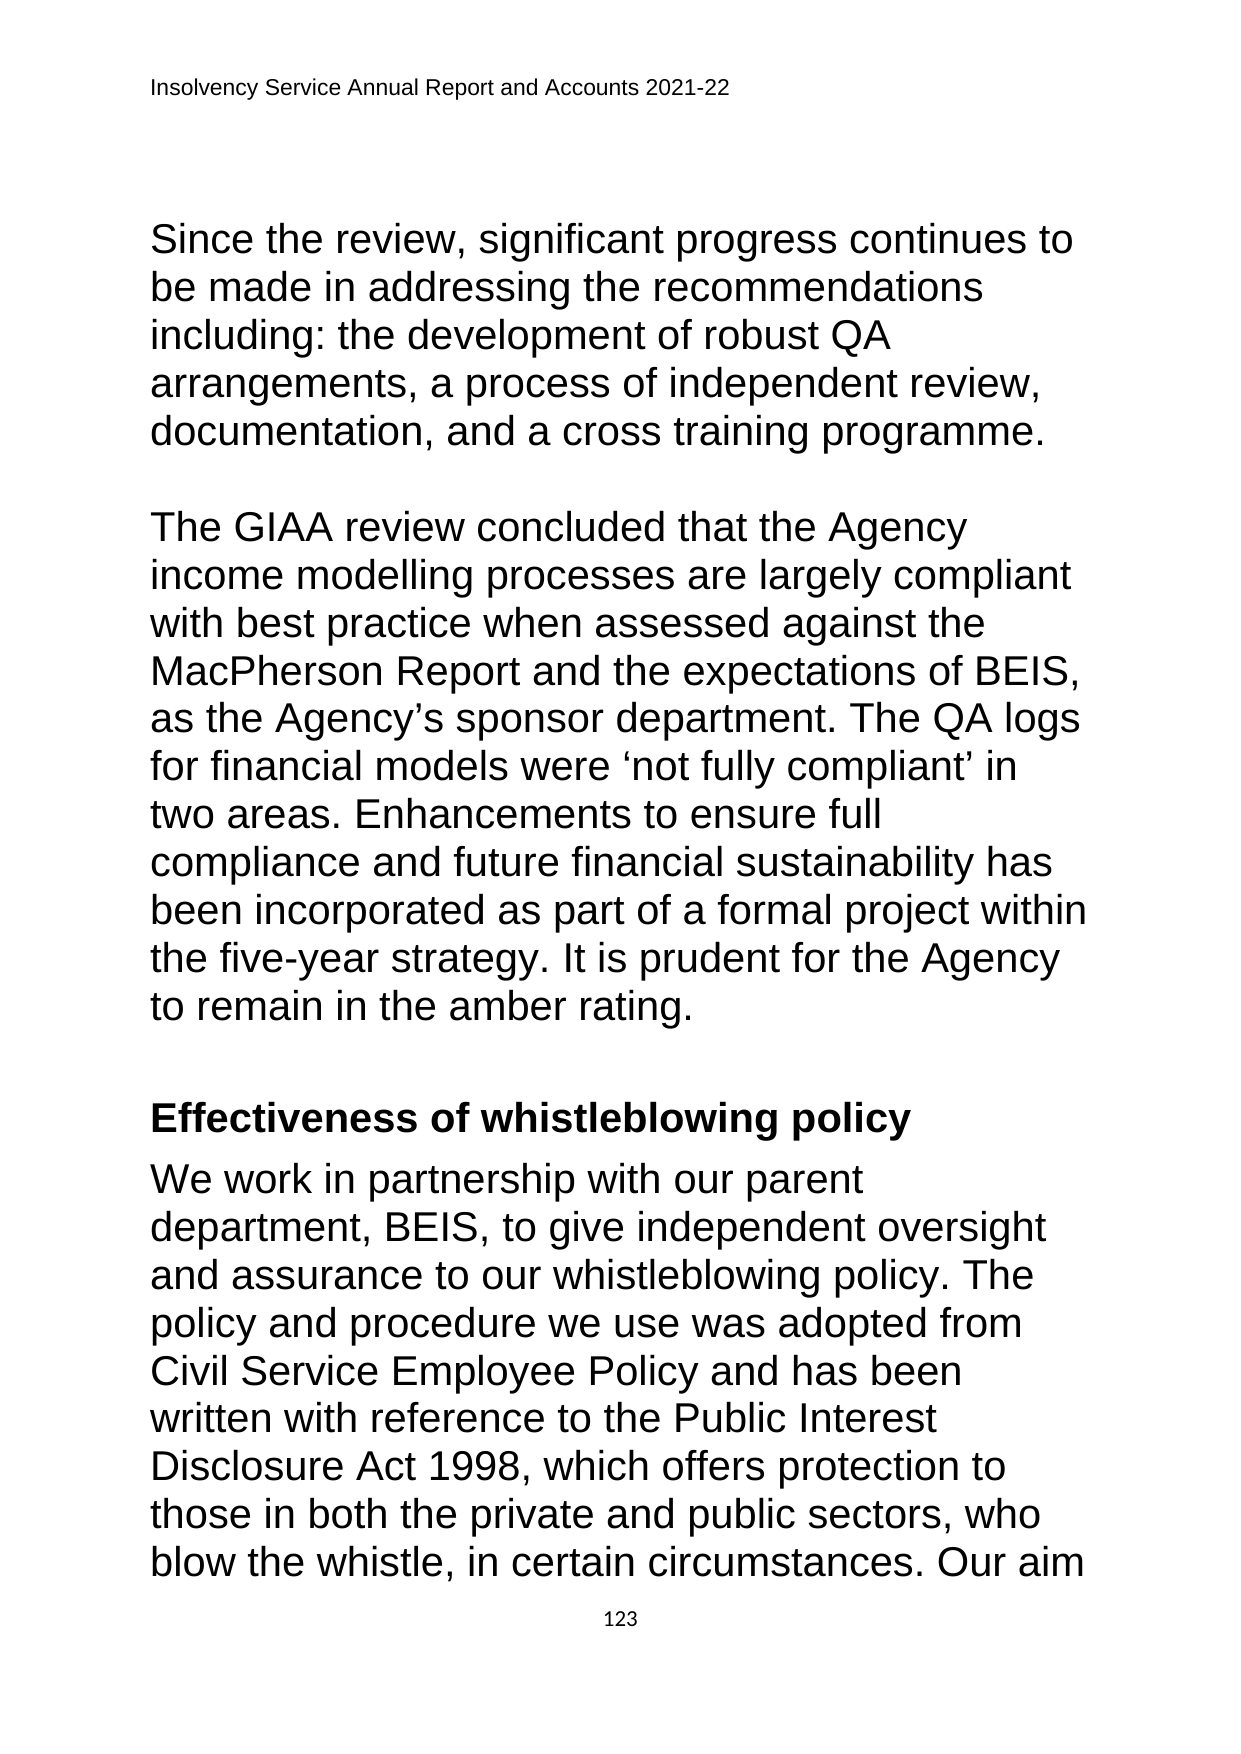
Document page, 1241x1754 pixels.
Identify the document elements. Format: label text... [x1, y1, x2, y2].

text Since the review, significant progress continues to be made in addressing the recommendations including: the development of robust QA arrangements, a process of independent review, documentation, and a cross training programme. [150, 214, 1090, 454]
text We work in partnership with our parent department, BEIS, to give independent oversight and assurance to our whistleblowing policy. The policy and procedure we use was adopted from Civil Service Employee Policy and has been written with reference to the Public Interest Disclosure Act 1998, which offers protection to those in both the private and public sectors, who blow the whistle, in certain circumstances. Our aim [150, 1154, 1090, 1585]
text The GIAA review concluded that the Agency income modelling processes are largely compliant with best practice when assessed against the MacPherson Report and the expectations of BEIS, as the Agency’s sponsor department. The QA logs for financial models were ‘not fully compliant’ in two areas. Enhancements to ensure full compliance and future financial sustainability has been incorporated as part of a formal project within the five-year strategy. It is prudent for the Agency to remain in the amber rating. [150, 502, 1090, 1029]
subtitle Effectiveness of whistleblowing policy [150, 1094, 1090, 1142]
